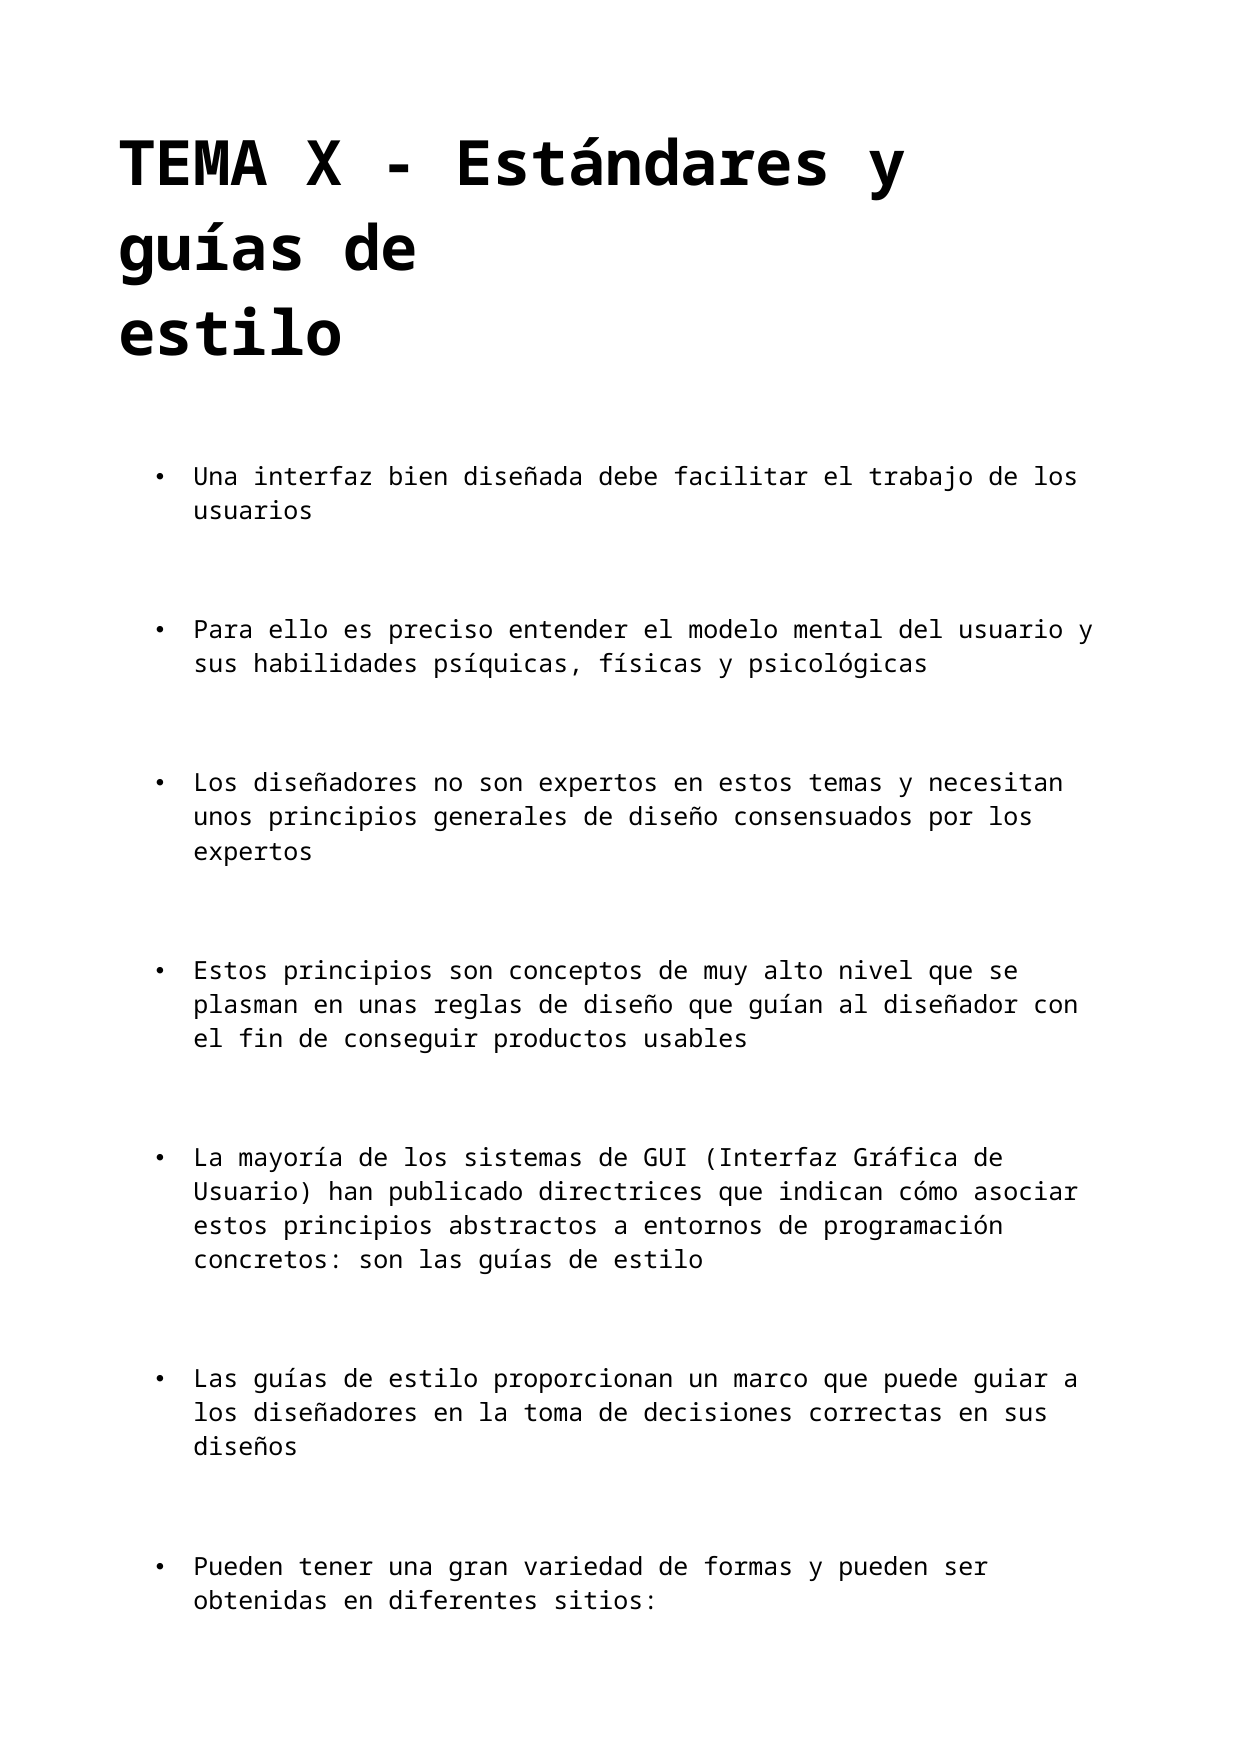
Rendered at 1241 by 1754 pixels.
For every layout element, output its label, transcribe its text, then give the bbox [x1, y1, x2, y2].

list Los diseñadores no son expertos en estos temas y necesitan unos principios generales de diseño consensuados por los expertos [156, 765, 1122, 867]
list Para ello es preciso entender el modelo mental del usuario y sus habilidades psíquicas, físicas y psicológicas [156, 612, 1122, 680]
text estilo [118, 288, 1122, 373]
list Las guías de estilo proporcionan un marco que puede guiar a los diseñadores en la toma de decisiones correctas en sus diseños [156, 1361, 1122, 1463]
list Una interfaz bien diseñada debe facilitar el trabajo de los usuarios [156, 458, 1122, 527]
list Estos principios son conceptos de muy alto nivel que se plasman en unas reglas de diseño que guían al diseñador con el fin de conseguir productos usables [156, 952, 1122, 1054]
list La mayoría de los sistemas de GUI (Interfaz Gráfica de Usuario) han publicado directrices que indican cómo asociar estos principios abstractos a entornos de programación concretos: son las guías de estilo [156, 1139, 1122, 1276]
list Pueden tener una gran variedad de formas y pueden ser obtenidas en diferentes sitios: [156, 1548, 1122, 1616]
text TEMA X - Estándares y guías de [118, 118, 1122, 288]
